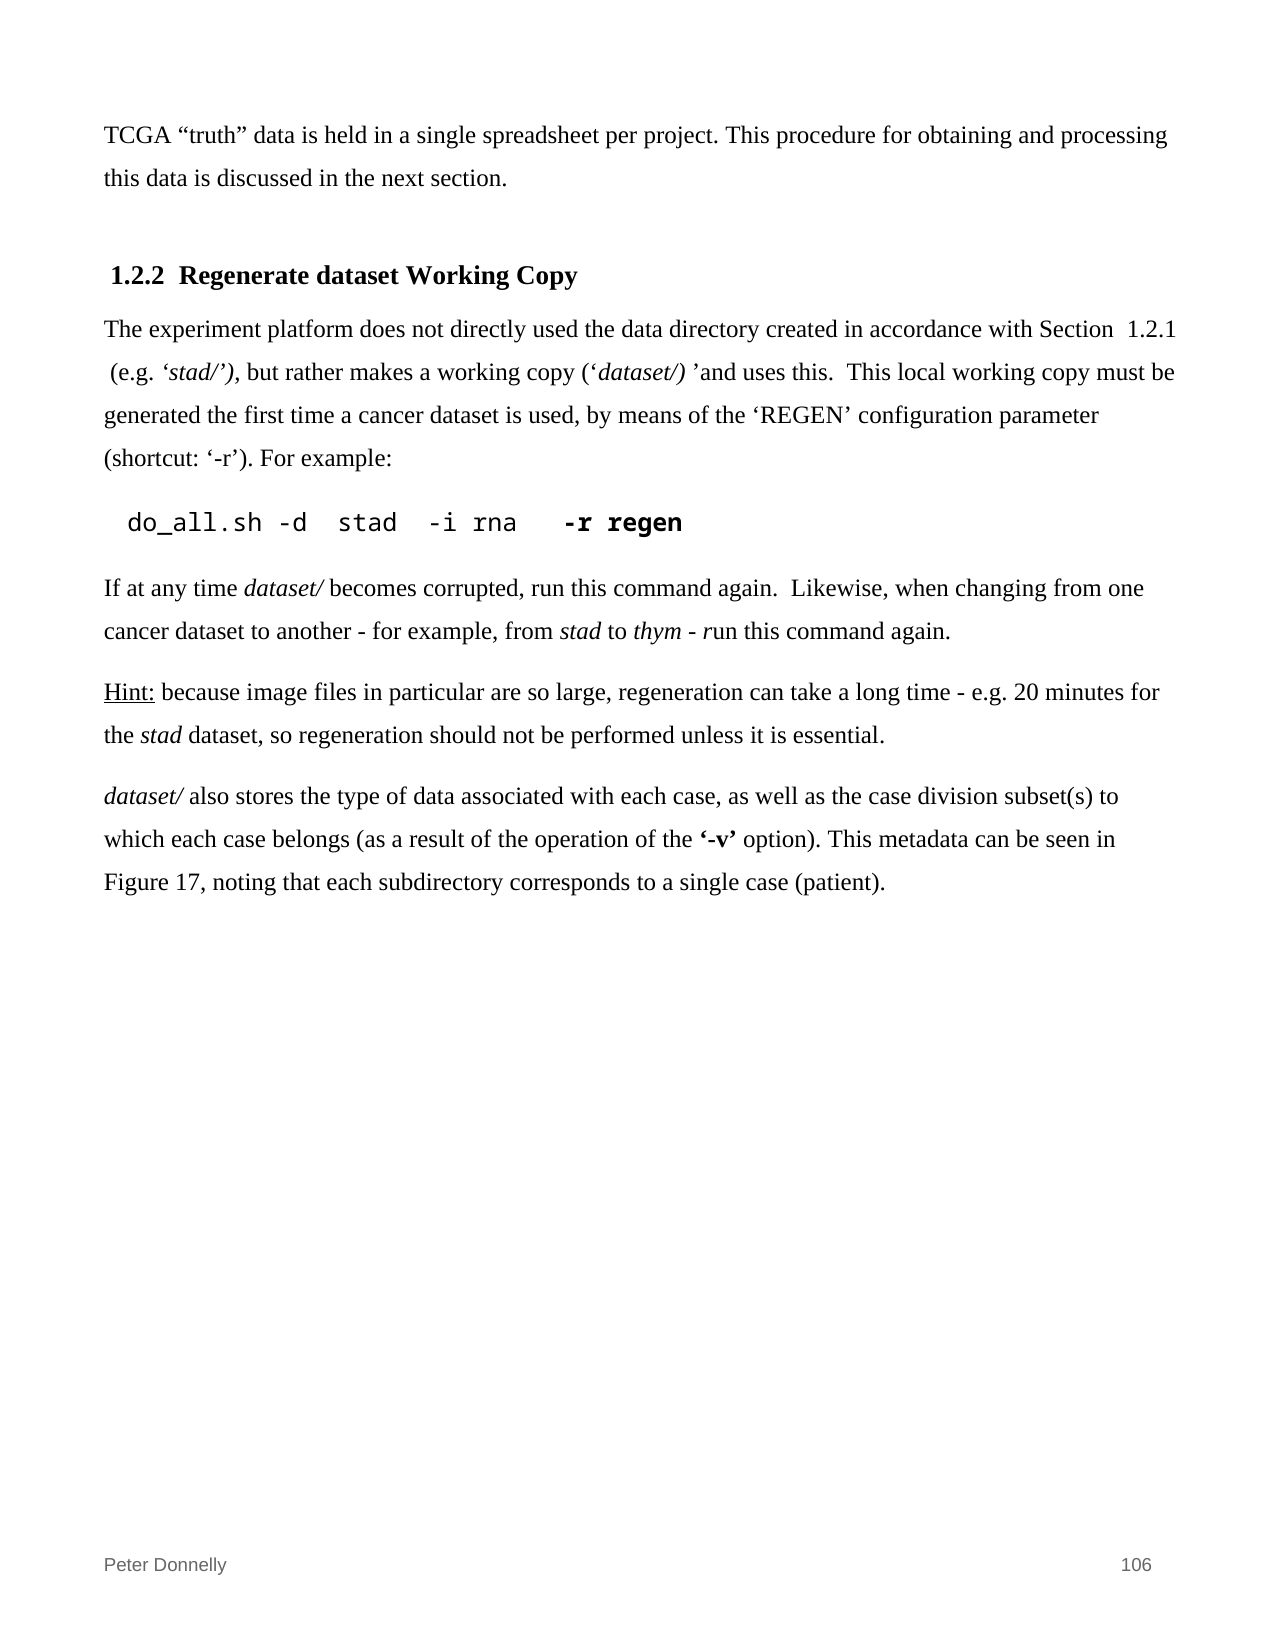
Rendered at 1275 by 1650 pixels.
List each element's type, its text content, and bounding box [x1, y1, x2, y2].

text do_all.sh -d stad -i rna -r regen [127, 504, 1181, 538]
text Hint: because image files in particular are so large, regeneration can take a long time - e.g. 20 minutes for the stad dataset, so regeneration should not be performed unless it is essential. [103, 677, 1181, 749]
text TCGA “truth” data is held in a single spreadsheet per project. This procedure for obtaining and processing this data is discussed in the next section. [103, 120, 1181, 192]
text If at any time dataset/ becomes corrupted, run this command again. Likewise, when changing from one cancer dataset to another - for example, from stad to thym - run this command again. [103, 573, 1181, 645]
subtitle Regenerate dataset Working Copy [103, 259, 1181, 290]
text The experiment platform does not directly used the data directory created in accordance with Section 1.2.1 (e.g. ‘stad/’), but rather makes a working copy (‘dataset/) ’and uses this. This local working copy must be generated the first time a cancer dataset is used, by means of the ‘REGEN’ configuration parameter (shortcut: ‘-r’). For example: [103, 314, 1181, 472]
text dataset/ also stores the type of data associated with each case, as well as the case division subset(s) to which each case belongs (as a result of the operation of the ‘-v’ option). This metadata can be seen in Figure 17, noting that each subdirectory corresponds to a single case (patient). [103, 781, 1181, 896]
